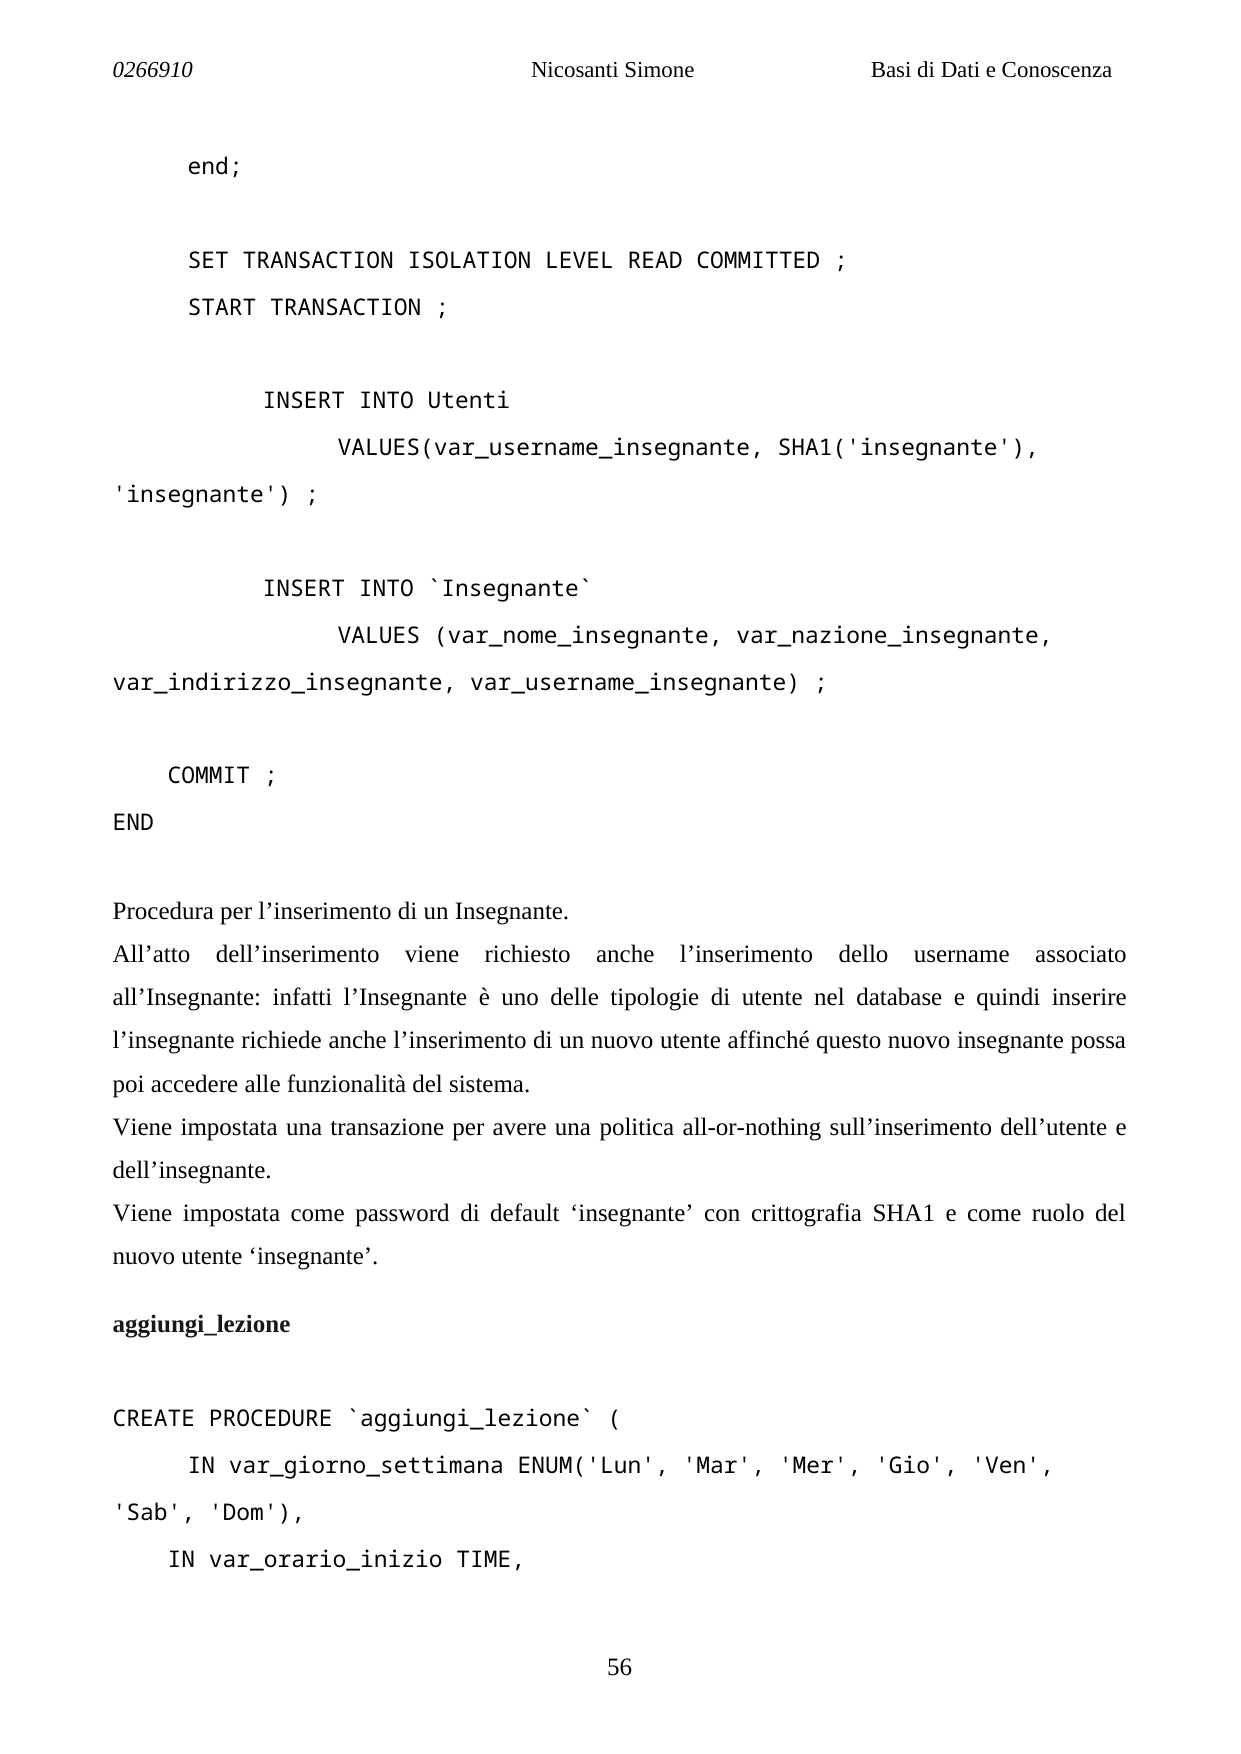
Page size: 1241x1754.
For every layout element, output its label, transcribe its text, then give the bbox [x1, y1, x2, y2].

text START TRANSACTION ; [112, 291, 1128, 322]
text INSERT INTO `Insegnante` [112, 572, 1128, 603]
text Procedura per l’inserimento di un Insegnante. [112, 896, 1128, 925]
text COMMIT ; [112, 759, 1128, 791]
text end; [112, 150, 1128, 181]
text VALUES (var_nome_insegnante, var_nazione_insegnante, var_indirizzo_insegnante, var_username_insegnante) ; [112, 619, 1128, 697]
text Viene impostata una transazione per avere una politica all-or-nothing sull’inserimento dell’utente e dell’insegnante. [112, 1112, 1128, 1184]
text IN var_orario_inizio TIME, [112, 1542, 1128, 1574]
text CREATE PROCEDURE `aggiungi_lezione` ( [112, 1402, 1128, 1433]
text SET TRANSACTION ISOLATION LEVEL READ COMMITTED ; [112, 244, 1128, 275]
text IN var_giorno_settimana ENUM('Lun', 'Mar', 'Mer', 'Gio', 'Ven', 'Sab', 'Dom'), [112, 1449, 1128, 1527]
text INSERT INTO Utenti [112, 384, 1128, 416]
subtitle aggiungi_lezione [112, 1309, 1128, 1338]
text Viene impostata come password di default ‘insegnante’ con crittografia SHA1 e come ruolo del nuovo utente ‘insegnante’. [112, 1198, 1128, 1270]
text END [112, 806, 1128, 837]
text All’atto dell’inserimento viene richiesto anche l’inserimento dello username associato all’Insegnante: infatti l’Insegnante è uno delle tipologie di utente nel database e quindi inserire l’insegnante richiede anche l’inserimento di un nuovo utente affinché questo nuovo insegnante possa poi accedere alle funzionalità del sistema. [112, 939, 1128, 1097]
text VALUES(var_username_insegnante, SHA1('insegnante'), 'insegnante') ; [112, 431, 1128, 509]
